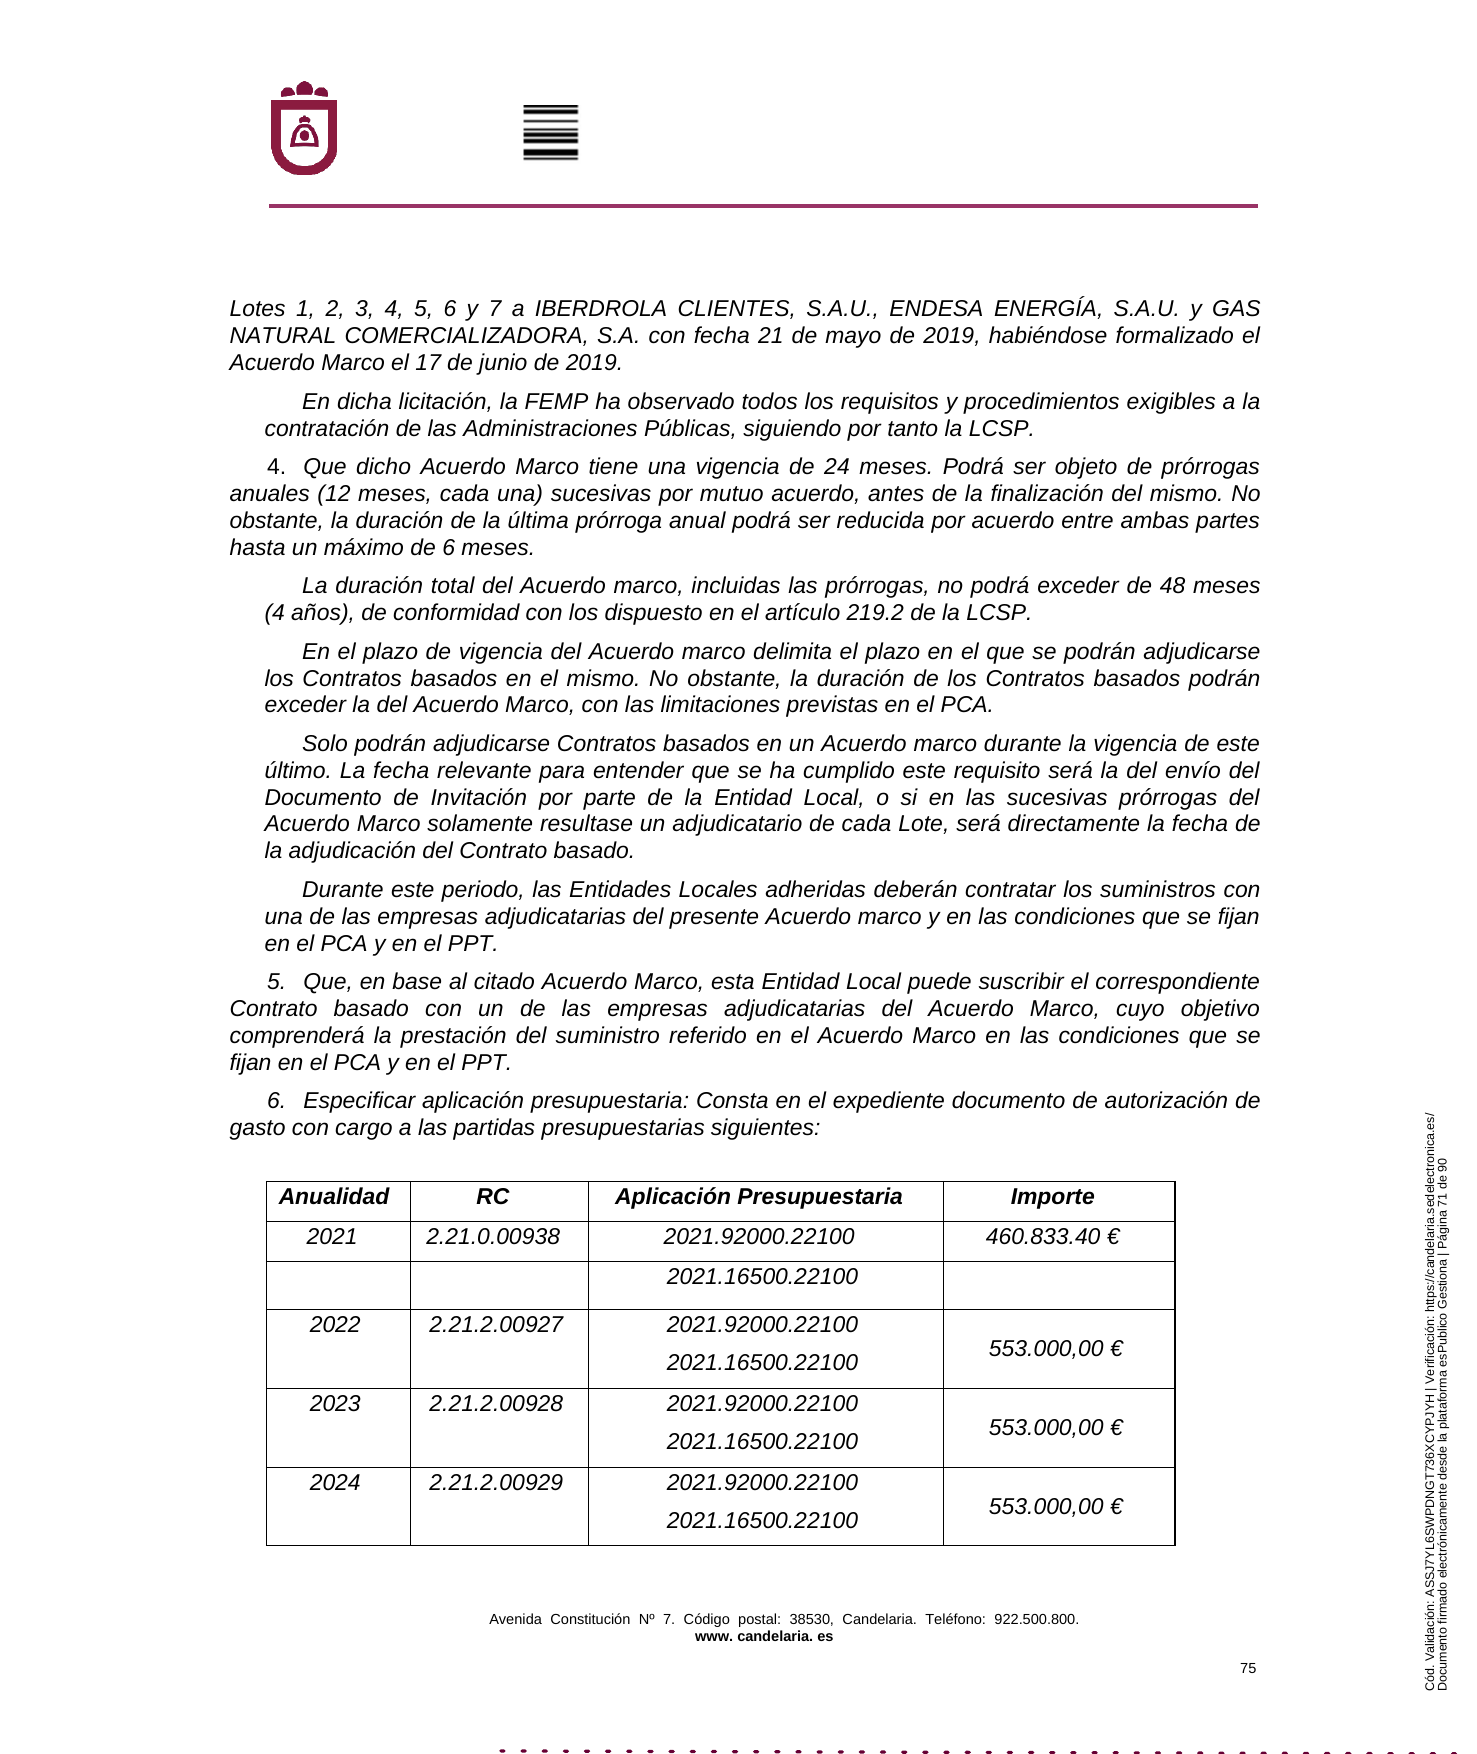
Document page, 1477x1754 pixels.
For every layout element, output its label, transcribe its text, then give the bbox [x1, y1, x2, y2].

table_header Anualidad [267, 1182, 410, 1221]
table_cell 2021.92000.22100 2021.16500.22100 [589, 1310, 943, 1388]
table_cell 2021.16500.22100 [589, 1262, 943, 1309]
table_header Aplicación Presupuestaria [589, 1182, 943, 1221]
table_cell 2021.92000.22100 [589, 1222, 943, 1261]
list Que dicho Acuerdo Marco tiene una vigencia de 24 meses. Podrá ser objeto de prórrogas anuales (12 meses, cada una) sucesivas por mutuo acuerdo, antes de la finalización del mismo. No obstante, la duración de la última prórroga anual podrá ser reducida por acuerdo entre ambas partes hasta un máximo de 6 meses. [229, 453, 1263, 560]
table_header Importe [944, 1182, 1174, 1221]
table_cell 2022 [267, 1310, 410, 1388]
text En dicha licitación, la FEMP ha observado todos los requisitos y procedimientos exigibles a la contratación de las Administraciones Públicas, siguiendo por tanto la LCSP. [264, 388, 1263, 441]
list Lotes 1, 2, 3, 4, 5, 6 y 7 a IBERDROLA CLIENTES, S.A.U., ENDESA ENERGÍA, S.A.U. y GAS NATURAL COMERCIALIZADORA, S.A. con fecha 21 de mayo de 2019, habiéndose formalizado el Acuerdo Marco el 17 de junio de 2019. [229, 295, 1263, 376]
text La duración total del Acuerdo marco, incluidas las prórrogas, no podrá exceder de 48 meses (4 años), de conformidad con los dispuesto en el artículo 219.2 de la LCSP. [264, 572, 1263, 626]
table_cell 2.21.2.00929 [411, 1468, 588, 1545]
table_cell 460.833.40 € [944, 1222, 1174, 1261]
table_cell 2021.92000.22100 2021.16500.22100 [589, 1468, 943, 1545]
table_cell 553.000,00 € [944, 1468, 1174, 1545]
table_cell 553.000,00 € [944, 1389, 1174, 1467]
table_cell 2021 [267, 1222, 410, 1261]
table_cell [411, 1262, 588, 1309]
list Especificar aplicación presupuestaria: Consta en el expediente documento de autorización de gasto con cargo a las partidas presupuestarias siguientes: [229, 1087, 1263, 1141]
list Que, en base al citado Acuerdo Marco, esta Entidad Local puede suscribir el correspondiente Contrato basado con un de las empresas adjudicatarias del Acuerdo Marco, cuyo objetivo comprenderá la prestación del suministro referido en el Acuerdo Marco en las condiciones que se fijan en el PCA y en el PPT. [229, 968, 1263, 1075]
table_cell 2.21.2.00927 [411, 1310, 588, 1388]
text Durante este periodo, las Entidades Locales adheridas deberán contratar los suministros con una de las empresas adjudicatarias del presente Acuerdo marco y en las condiciones que se fijan en el PCA y en el PPT. [264, 876, 1263, 956]
table_cell 2024 [267, 1468, 410, 1545]
table_cell 2.21.2.00928 [411, 1389, 588, 1467]
table_cell [944, 1262, 1174, 1309]
text En el plazo de vigencia del Acuerdo marco delimita el plazo en el que se podrán adjudicarse los Contratos basados en el mismo. No obstante, la duración de los Contratos basados podrán exceder la del Acuerdo Marco, con las limitaciones previstas en el PCA. [264, 638, 1263, 718]
table_cell 2.21.0.00938 [411, 1222, 588, 1261]
table_cell 2021.92000.22100 2021.16500.22100 [589, 1389, 943, 1467]
text Solo podrán adjudicarse Contratos basados en un Acuerdo marco durante la vigencia de este último. La fecha relevante para entender que se ha cumplido este requisito será la del envío del Documento de Invitación por parte de la Entidad Local, o si en las sucesivas prórrogas del Acuerdo Marco solamente resultase un adjudicatario de cada Lote, será directamente la fecha de la adjudicación del Contrato basado. [264, 730, 1263, 864]
table_cell 2023 [267, 1389, 410, 1467]
table_cell 553.000,00 € [944, 1310, 1174, 1388]
table_header RC [411, 1182, 588, 1221]
table_cell [267, 1262, 410, 1309]
